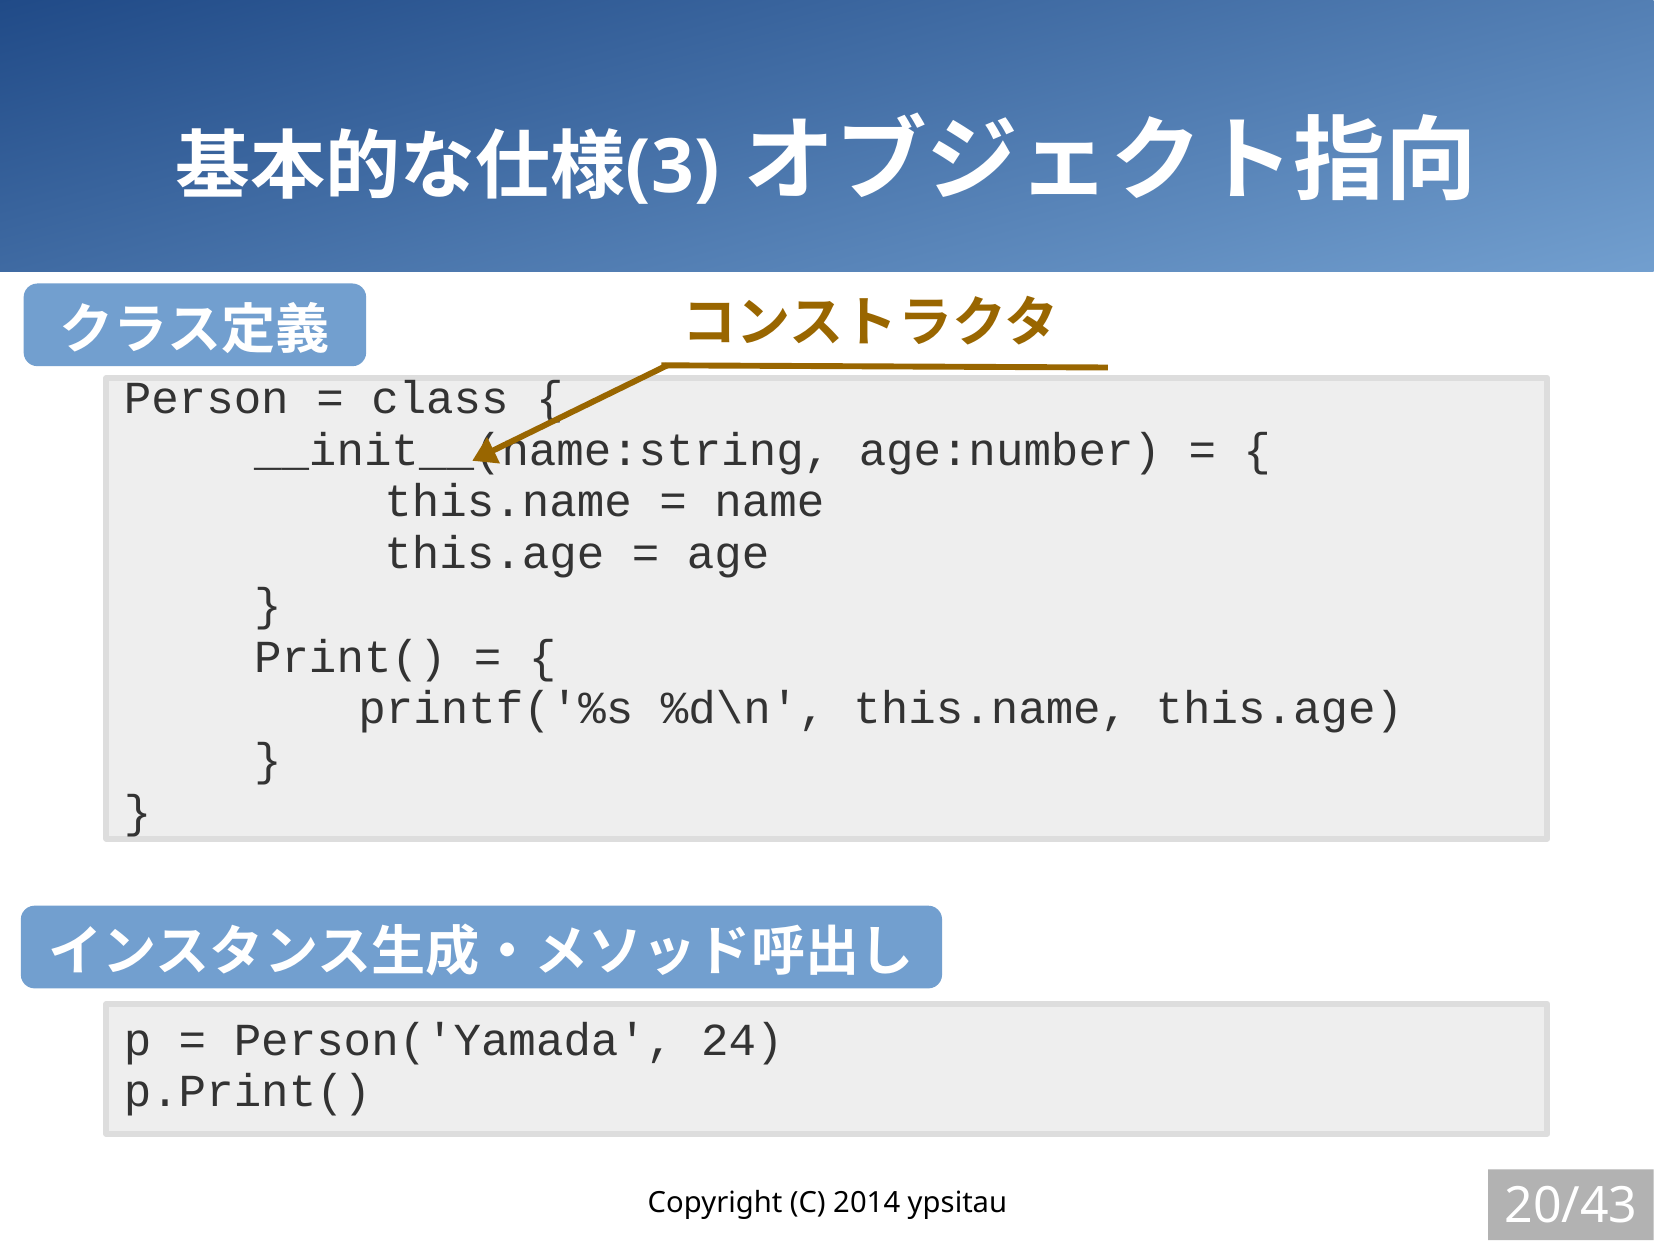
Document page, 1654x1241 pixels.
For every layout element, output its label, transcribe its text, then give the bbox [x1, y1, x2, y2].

text_box p = Person('Yamada', 24) p.Print() [106, 1003, 1548, 1134]
title 基本的な仕様(3) オブジェクト指向 [82, 49, 1571, 257]
text_box Person = class { __init__(name:string, age:number) = { this.name = name this.age = age } Print() = { printf('%s %d\n', this.name, this.age) } } [106, 377, 1548, 839]
text_box コンストラクタ [667, 271, 1108, 368]
text_box インスタンス生成・メソッド呼出し [20, 905, 943, 989]
text_box クラス定義 [23, 283, 367, 367]
